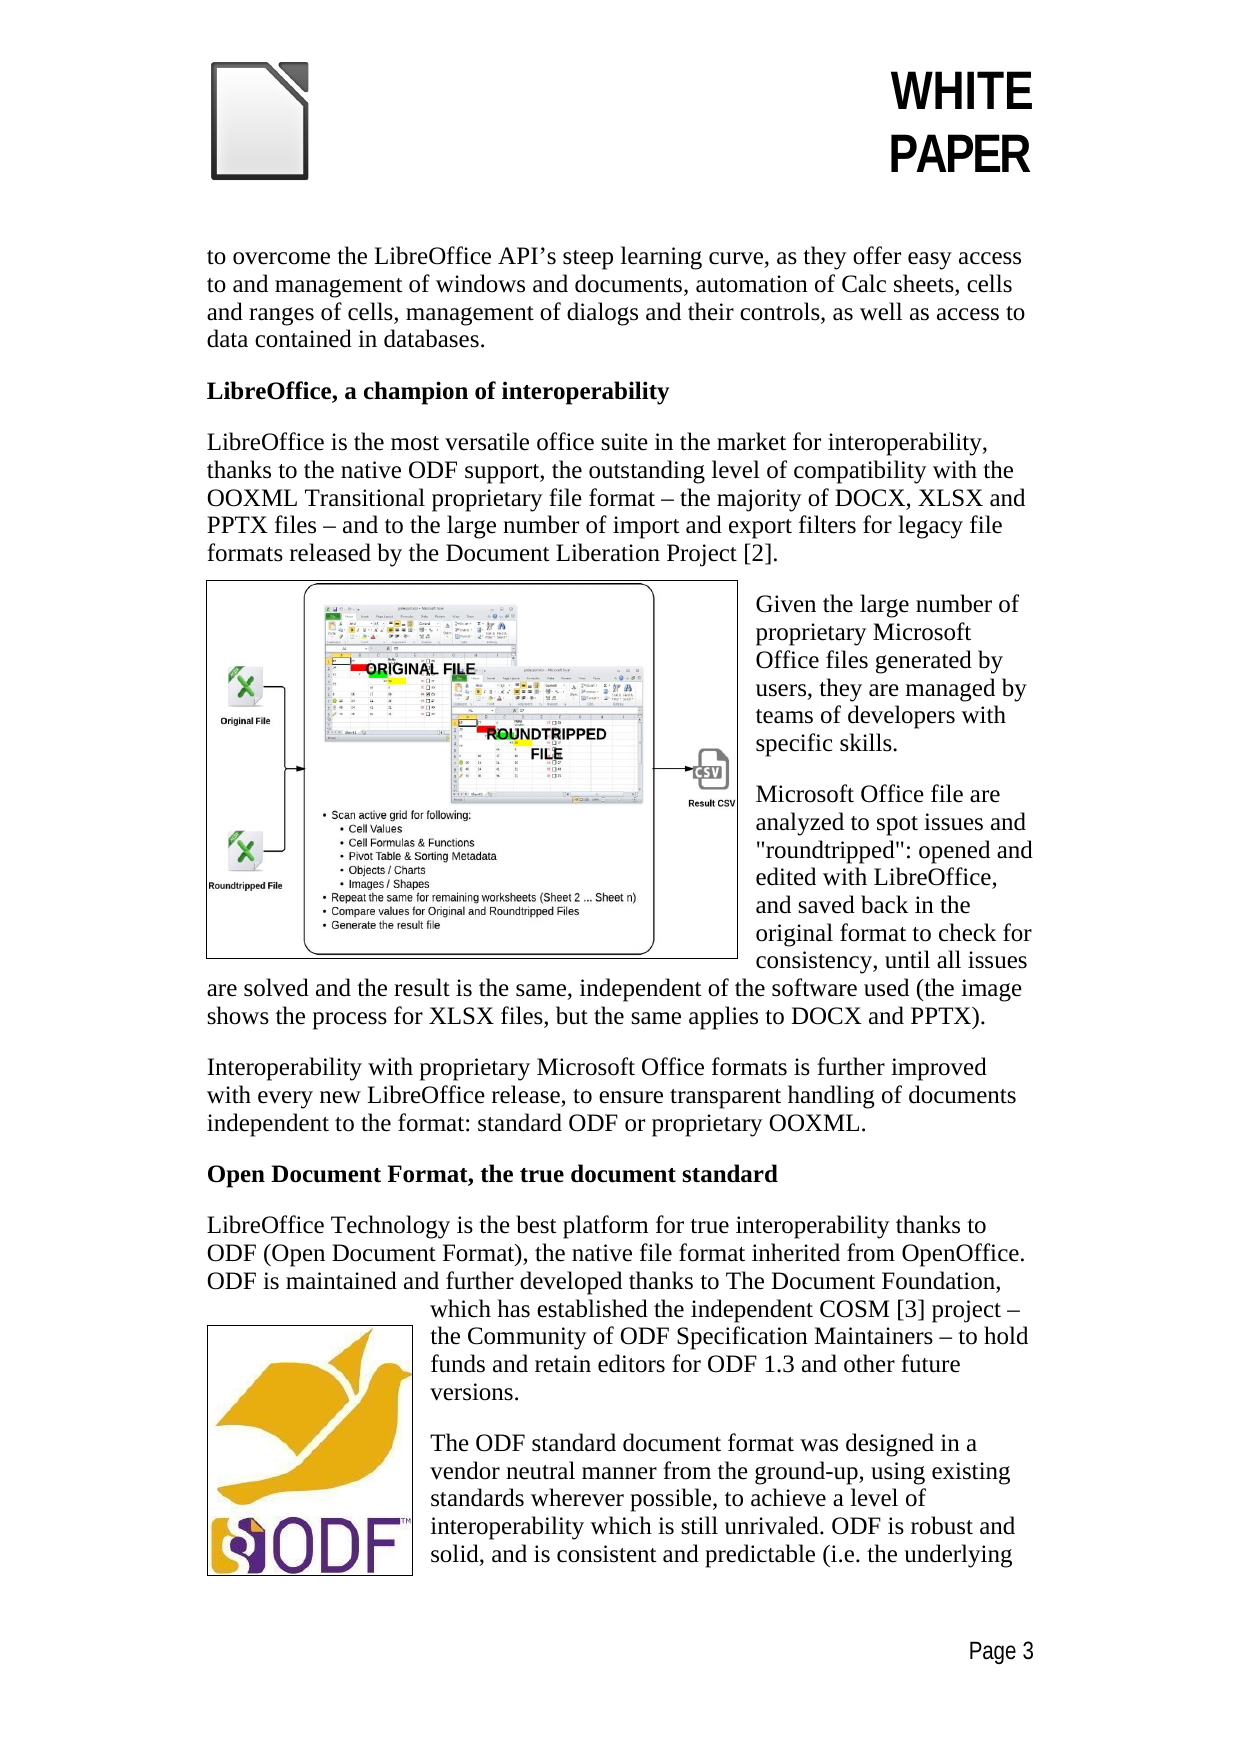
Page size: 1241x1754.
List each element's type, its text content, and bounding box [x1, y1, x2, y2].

text LibreOffice, a champion of interoperability [207, 377, 1033, 405]
picture [207, 581, 737, 958]
text Given the large number of proprietary Microsoft Office files generated by users, they are managed by teams of developers with specific skills. [738, 591, 1033, 757]
text LibreOffice Technology is the best platform for true interoperability thanks to ODF (Open Document Format), the native file format inherited from OpenOffice. ODF is maintained and further developed thanks to The Document Foundation, which has established the independent COSM [3] project – the Community of ODF Specification Maintainers – to hold funds and retain editors for ODF 1.3 and other future versions. [207, 1212, 1033, 1406]
picture [211, 61, 309, 181]
text Microsoft Office file are analyzed to spot issues and "roundtripped": opened and edited with LibreOffice, and saved back in the original format to check for consistency, until all issues are solved and the result is the same, independent of the software used (the image shows the process for XLSX files, but the same applies to DOCX and PPTX). [207, 780, 1033, 1030]
text Interoperability with proprietary Microsoft Office formats is further improved with every new LibreOffice release, to ensure transparent handling of documents independent to the format: standard ODF or proprietary OOXML. [207, 1053, 1033, 1137]
picture [208, 1326, 412, 1575]
text to overcome the LibreOffice API’s steep learning curve, as they offer easy access to and management of windows and documents, automation of Calc sheets, cells and ranges of cells, management of dialogs and their controls, as well as access to data contained in databases. [207, 242, 1033, 353]
text The ODF standard document format was designed in a vendor neutral manner from the ground-up, using existing standards wherever possible, to achieve a level of interoperability which is still unrivaled. ODF is robust and solid, and is consistent and predictable (i.e. the underlying [413, 1429, 1033, 1568]
text Open Document Format, the true document standard [207, 1160, 1033, 1188]
text LibreOffice is the most versatile office suite in the market for interoperability, thanks to the native ODF support, the outstanding level of compatibility with the OOXML Transitional proprietary file format – the majority of DOCX, XLSX and PPTX files – and to the large number of import and export filters for legacy file formats released by the Document Liberation Project [2]. [207, 428, 1033, 567]
